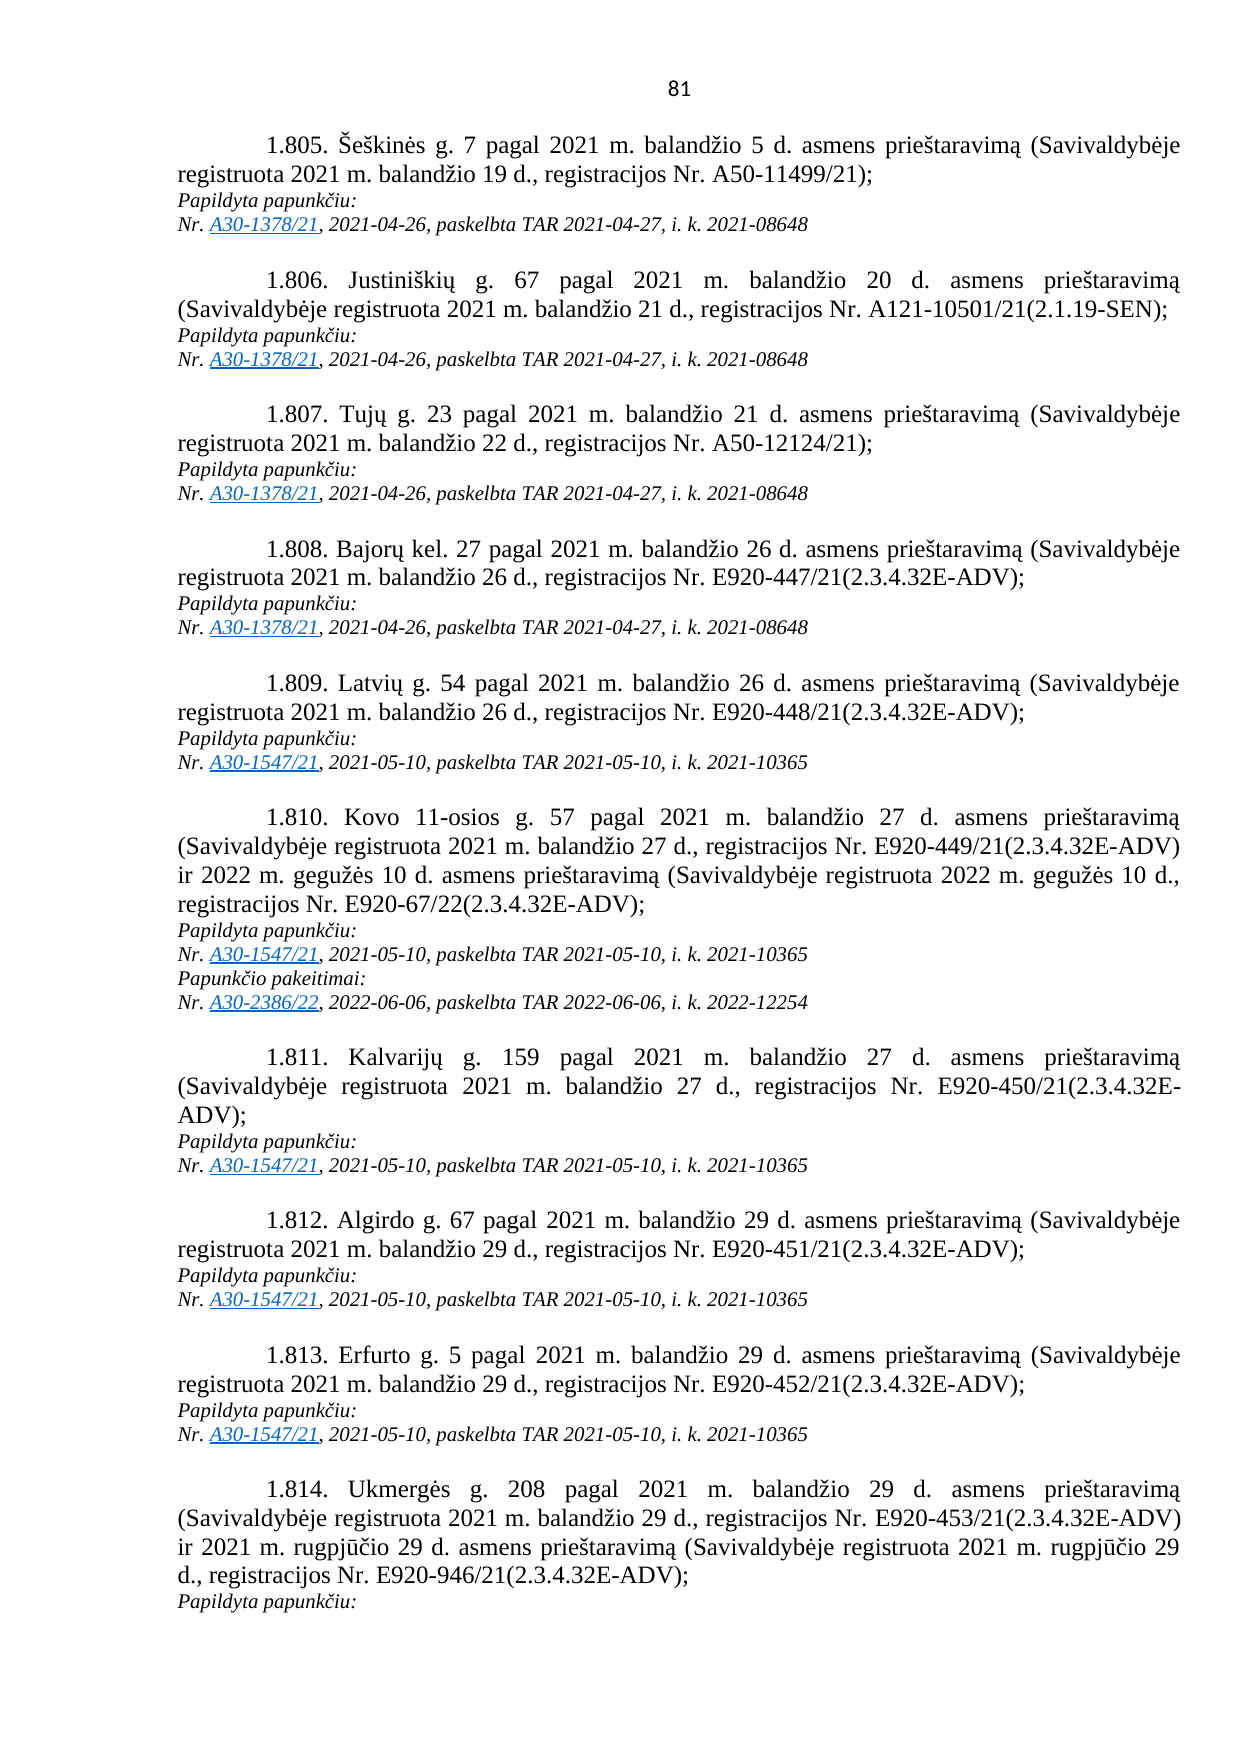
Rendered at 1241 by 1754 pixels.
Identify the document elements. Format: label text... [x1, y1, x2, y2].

text 1.811. Kalvarijų g. 159 pagal 2021 m. balandžio 27 d. asmens prieštaravimą (Savivaldybėje registruota 2021 m. balandžio 27 d., registracijos Nr. E920-450/21(2.3.4.32E-ADV); [177, 1042, 1181, 1129]
text Nr. A30-1547/21, 2021-05-10, paskelbta TAR 2021-05-10, i. k. 2021-10365 [177, 1153, 1181, 1177]
text 1.808. Bajorų kel. 27 pagal 2021 m. balandžio 26 d. asmens prieštaravimą (Savivaldybėje registruota 2021 m. balandžio 26 d., registracijos Nr. E920-447/21(2.3.4.32E-ADV); [177, 534, 1181, 591]
text Papildyta papunkčiu: [177, 917, 1181, 942]
text Papildyta papunkčiu: [177, 726, 1181, 750]
text Nr. A30-1378/21, 2021-04-26, paskelbta TAR 2021-04-27, i. k. 2021-08648 [177, 347, 1181, 371]
text Papildyta papunkčiu: [177, 1129, 1181, 1153]
text Papildyta papunkčiu: [177, 1397, 1181, 1422]
text 1.810. Kovo 11-osios g. 57 pagal 2021 m. balandžio 27 d. asmens prieštaravimą (Savivaldybėje registruota 2021 m. balandžio 27 d., registracijos Nr. E920-449/21(2.3.4.32E-ADV) ir 2022 m. gegužės 10 d. asmens prieštaravimą (Savivaldybėje registruota 2022 m. gegužės 10 d., registracijos Nr. E920-67/22(2.3.4.32E-ADV); [177, 802, 1181, 917]
text Nr. A30-1547/21, 2021-05-10, paskelbta TAR 2021-05-10, i. k. 2021-10365 [177, 1422, 1181, 1446]
text Papildyta papunkčiu: [177, 591, 1181, 615]
text Papildyta papunkčiu: [177, 322, 1181, 347]
text Papildyta papunkčiu: [177, 188, 1181, 212]
text 1.814. Ukmergės g. 208 pagal 2021 m. balandžio 29 d. asmens prieštaravimą (Savivaldybėje registruota 2021 m. balandžio 29 d., registracijos Nr. E920-453/21(2.3.4.32E-ADV) ir 2021 m. rugpjūčio 29 d. asmens prieštaravimą (Savivaldybėje registruota 2021 m. rugpjūčio 29 d., registracijos Nr. E920-946/21(2.3.4.32E-ADV); [177, 1474, 1181, 1589]
text 1.812. Algirdo g. 67 pagal 2021 m. balandžio 29 d. asmens prieštaravimą (Savivaldybėje registruota 2021 m. balandžio 29 d., registracijos Nr. E920-451/21(2.3.4.32E-ADV); [177, 1206, 1181, 1263]
text 1.805. Šeškinės g. 7 pagal 2021 m. balandžio 5 d. asmens prieštaravimą (Savivaldybėje registruota 2021 m. balandžio 19 d., registracijos Nr. A50-11499/21); [177, 131, 1181, 188]
text 1.806. Justiniškių g. 67 pagal 2021 m. balandžio 20 d. asmens prieštaravimą (Savivaldybėje registruota 2021 m. balandžio 21 d., registracijos Nr. A121-10501/21(2.1.19-SEN); [177, 265, 1181, 322]
text Papildyta papunkčiu: [177, 457, 1181, 481]
text Nr. A30-2386/22, 2022-06-06, paskelbta TAR 2022-06-06, i. k. 2022-12254 [177, 990, 1181, 1014]
text Nr. A30-1378/21, 2021-04-26, paskelbta TAR 2021-04-27, i. k. 2021-08648 [177, 481, 1181, 505]
text Nr. A30-1547/21, 2021-05-10, paskelbta TAR 2021-05-10, i. k. 2021-10365 [177, 942, 1181, 966]
text 1.809. Latvių g. 54 pagal 2021 m. balandžio 26 d. asmens prieštaravimą (Savivaldybėje registruota 2021 m. balandžio 26 d., registracijos Nr. E920-448/21(2.3.4.32E-ADV); [177, 668, 1181, 726]
text Nr. A30-1547/21, 2021-05-10, paskelbta TAR 2021-05-10, i. k. 2021-10365 [177, 750, 1181, 774]
text Nr. A30-1547/21, 2021-05-10, paskelbta TAR 2021-05-10, i. k. 2021-10365 [177, 1287, 1181, 1311]
text 1.813. Erfurto g. 5 pagal 2021 m. balandžio 29 d. asmens prieštaravimą (Savivaldybėje registruota 2021 m. balandžio 29 d., registracijos Nr. E920-452/21(2.3.4.32E-ADV); [177, 1340, 1181, 1397]
text 1.807. Tujų g. 23 pagal 2021 m. balandžio 21 d. asmens prieštaravimą (Savivaldybėje registruota 2021 m. balandžio 22 d., registracijos Nr. A50-12124/21); [177, 399, 1181, 457]
text Papildyta papunkčiu: [177, 1589, 1181, 1613]
text Papildyta papunkčiu: [177, 1263, 1181, 1287]
text Nr. A30-1378/21, 2021-04-26, paskelbta TAR 2021-04-27, i. k. 2021-08648 [177, 212, 1181, 236]
text Papunkčio pakeitimai: [177, 966, 1181, 990]
text Nr. A30-1378/21, 2021-04-26, paskelbta TAR 2021-04-27, i. k. 2021-08648 [177, 615, 1181, 639]
